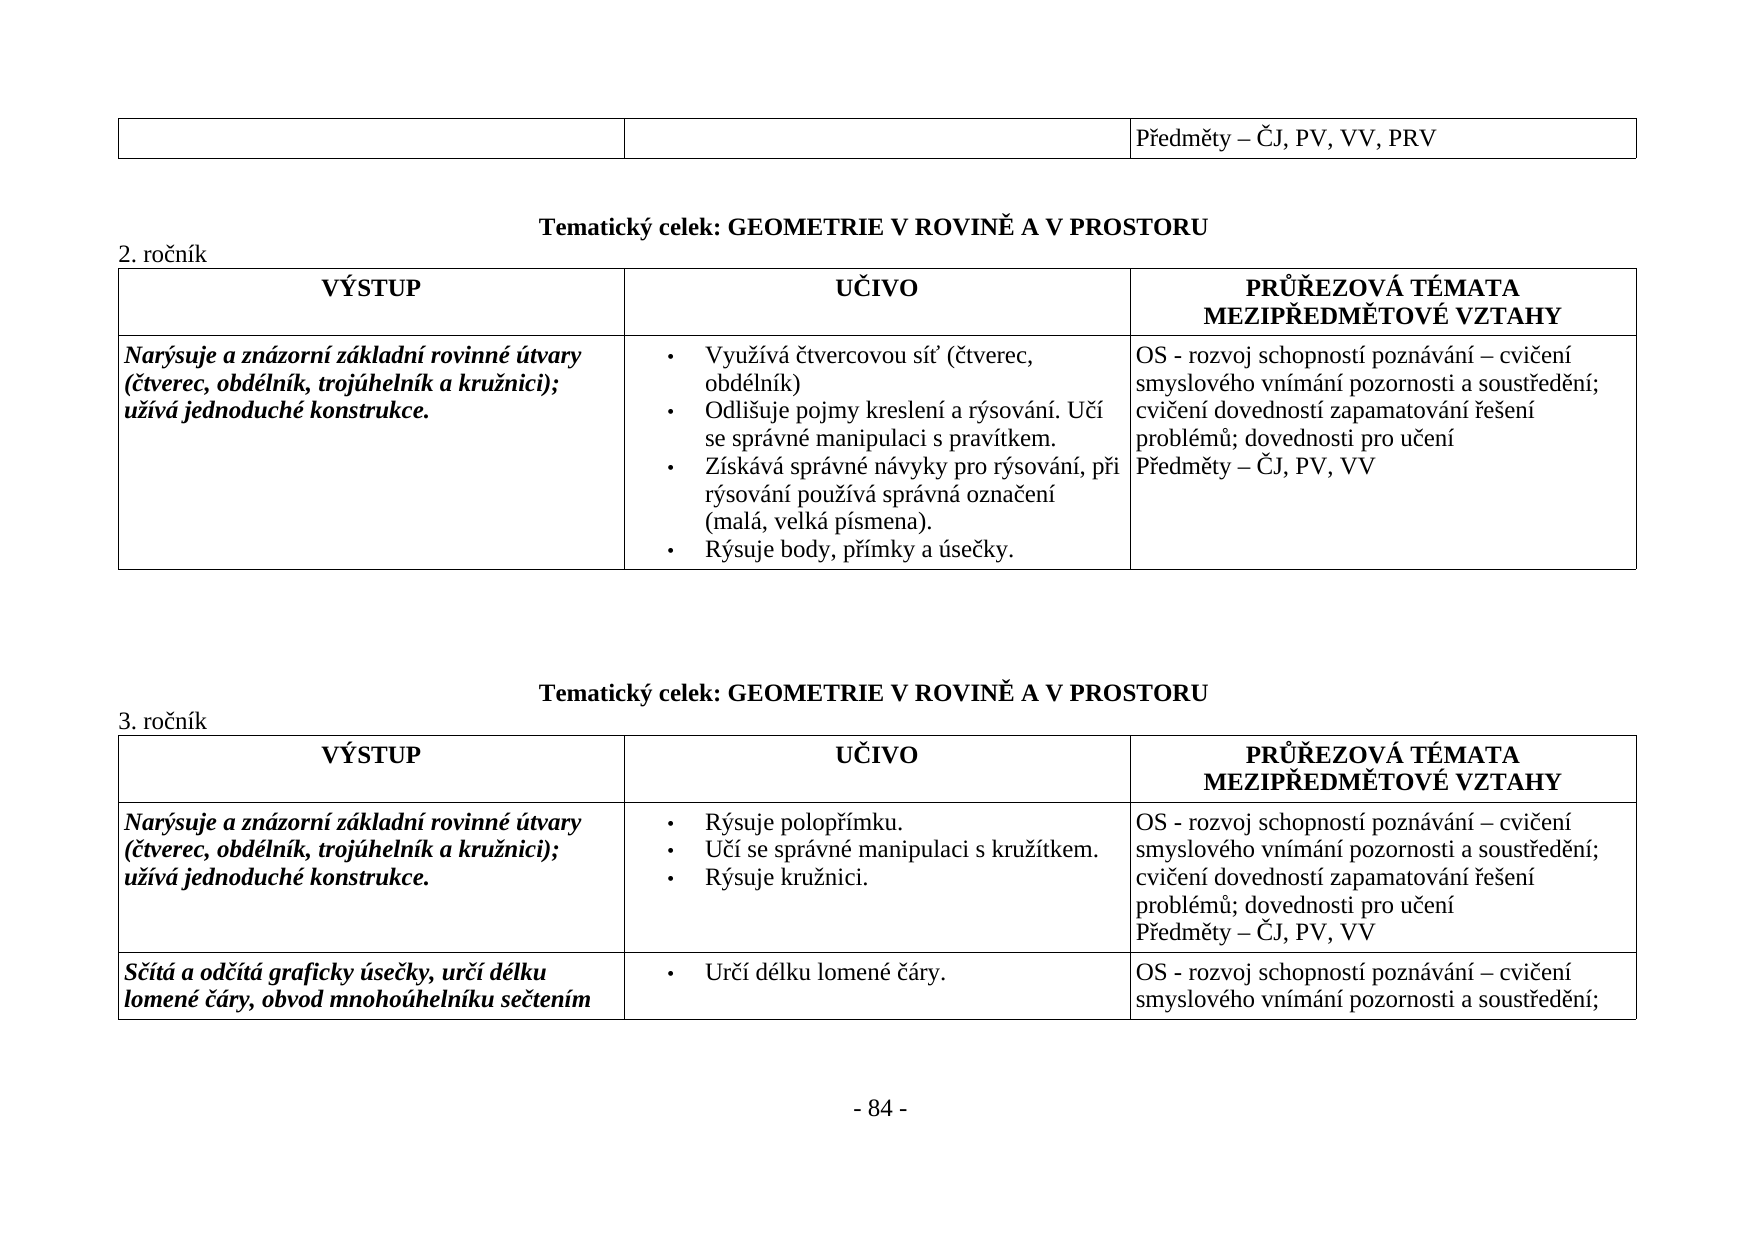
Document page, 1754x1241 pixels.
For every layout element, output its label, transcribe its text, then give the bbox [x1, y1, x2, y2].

table_header VÝSTUP [119, 736, 624, 802]
text 2. ročník [118, 241, 1636, 268]
table_cell Sčítá a odčítá graficky úsečky, určí délku lomené čáry, obvod mnohoúhelníku sečtením [119, 953, 624, 1019]
table_cell OS - rozvoj schopností poznávání – cvičení smyslového vnímání pozornosti a soustředění; [1131, 953, 1636, 1019]
table_cell Určí délku lomené čáry. [625, 953, 1130, 1019]
table_header UČIVO [625, 269, 1130, 335]
table_header PRŮŘEZOVÁ TÉMATA MEZIPŘEDMĚTOVÉ VZTAHY [1131, 736, 1636, 802]
table_cell Rýsuje polopřímku. Učí se správné manipulaci s kružítkem. Rýsuje kružnici. [625, 803, 1130, 952]
text Tematický celek: GEOMETRIE V ROVINĚ A V PROSTORU [118, 213, 1636, 241]
table_cell [625, 119, 1130, 157]
table_cell Narýsuje a znázorní základní rovinné útvary (čtverec, obdélník, trojúhelník a kružnici); užívá jednoduché konstrukce. [119, 803, 624, 952]
table_cell Předměty – ČJ, PV, VV, PRV [1131, 119, 1636, 157]
text 3. ročník [118, 707, 1636, 735]
table_cell OS - rozvoj schopností poznávání – cvičení smyslového vnímání pozornosti a soustředění; cvičení dovedností zapamatování řešení problémů; dovednosti pro učení Předměty – ČJ, PV, VV [1131, 803, 1636, 952]
table_header UČIVO [625, 736, 1130, 802]
table_cell Využívá čtvercovou síť (čtverec, obdélník) Odlišuje pojmy kreslení a rýsování. Učí se správné manipulaci s pravítkem. Získává správné návyky pro rýsování, při rýsování používá správná označení (malá, velká písmena). Rýsuje body, přímky a úsečky. [625, 336, 1130, 568]
table_header PRŮŘEZOVÁ TÉMATA MEZIPŘEDMĚTOVÉ VZTAHY [1131, 269, 1636, 335]
table_cell [119, 119, 624, 157]
table_cell Narýsuje a znázorní základní rovinné útvary (čtverec, obdélník, trojúhelník a kružnici); užívá jednoduché konstrukce. [119, 336, 624, 568]
table_header VÝSTUP [119, 269, 624, 335]
text Tematický celek: GEOMETRIE V ROVINĚ A V PROSTORU [118, 679, 1636, 707]
table_cell OS - rozvoj schopností poznávání – cvičení smyslového vnímání pozornosti a soustředění; cvičení dovedností zapamatování řešení problémů; dovednosti pro učení Předměty – ČJ, PV, VV [1131, 336, 1636, 568]
